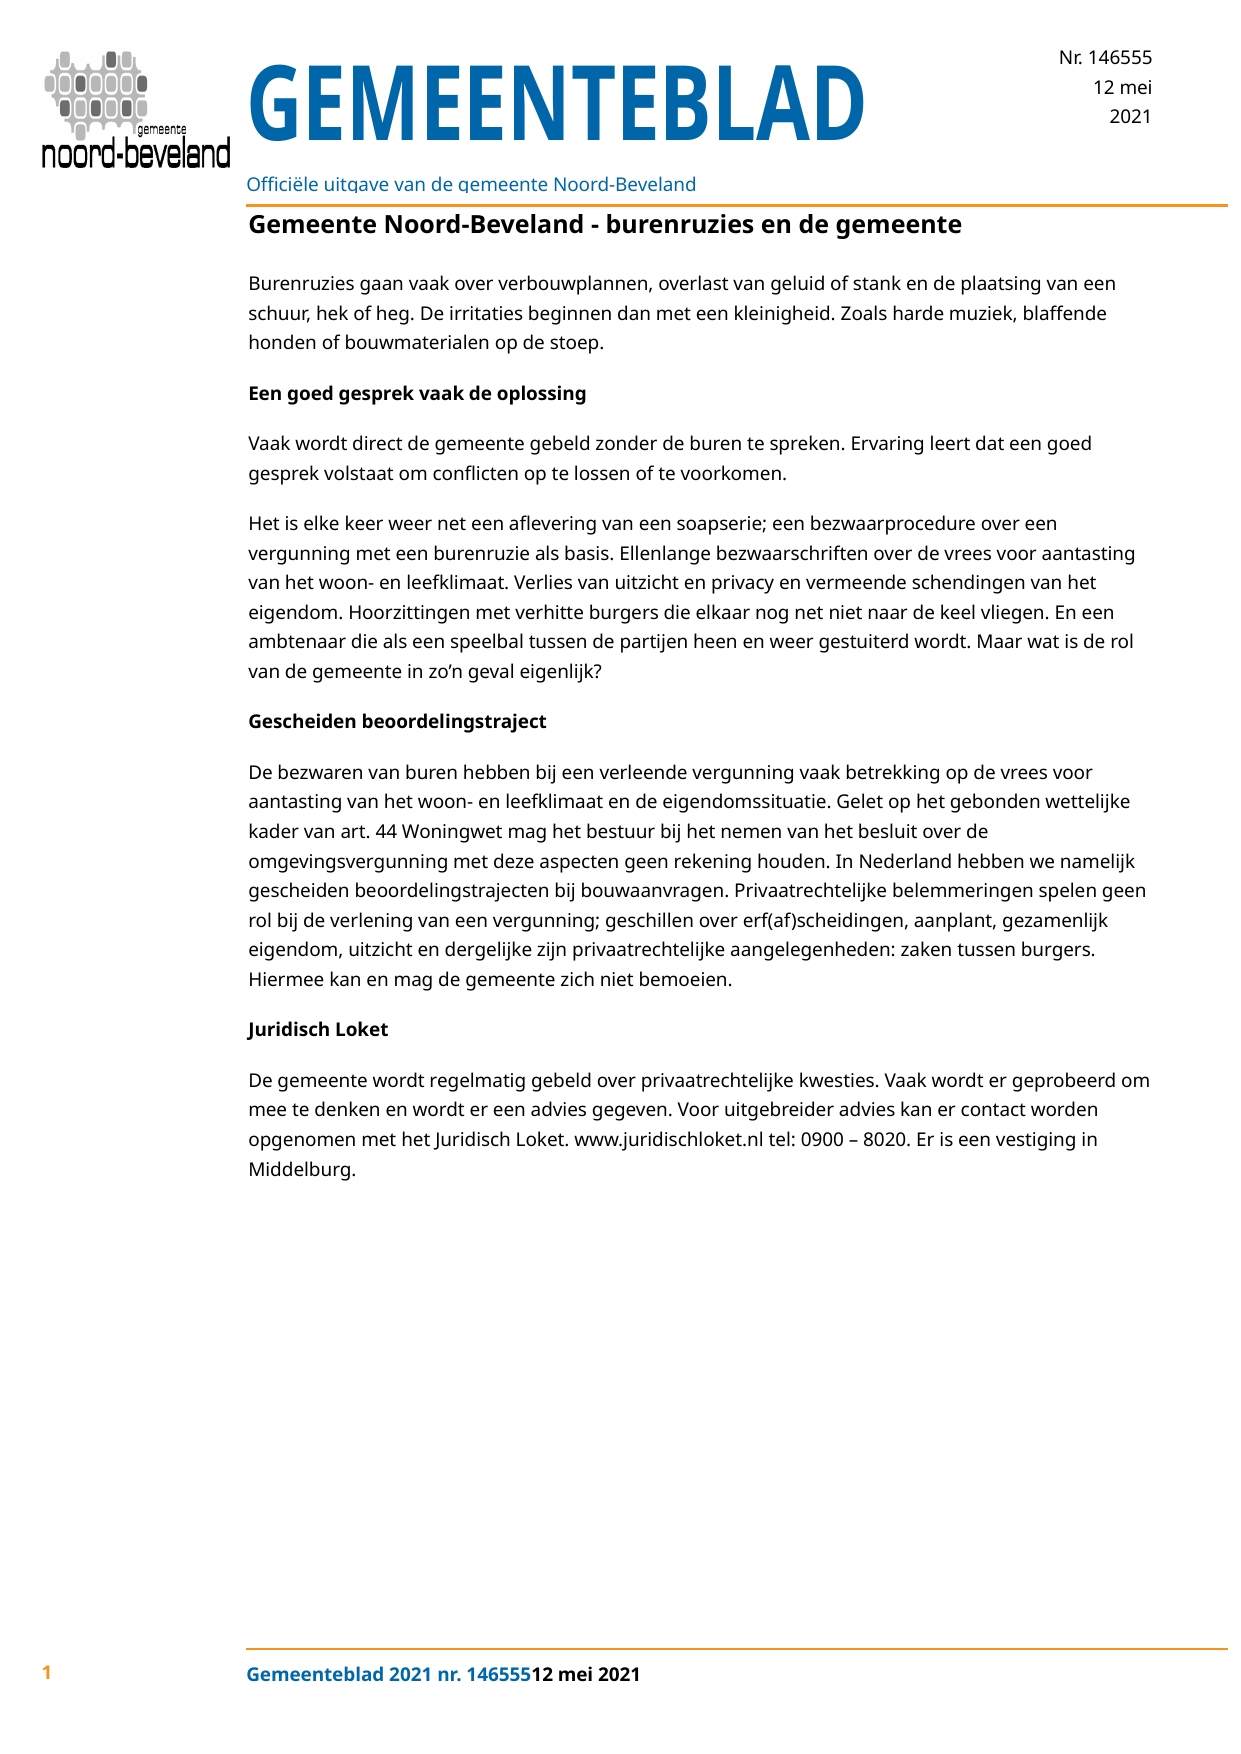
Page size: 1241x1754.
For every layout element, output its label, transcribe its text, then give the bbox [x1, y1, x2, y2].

text Gemeente Noord-Beveland - burenruzies en de gemeente [248, 207, 1152, 241]
text Juridisch Loket [248, 1017, 1152, 1042]
text Het is elke keer weer net een aflevering van een soapserie; een bezwaarprocedure over een vergunning met een burenruzie als basis. Ellenlange bezwaarschriften over de vrees voor aantasting van het woon- en leefklimaat. Verlies van uitzicht en privacy en vermeende schendingen van het eigendom. Hoorzittingen met verhitte burgers die elkaar nog net niet naar de keel vliegen. En een ambtenaar die als een speelbal tussen de partijen heen en weer gestuiterd wordt. Maar wat is de rol van de gemeente in zo’n geval eigenlijk? [248, 510, 1152, 684]
picture [41, 47, 231, 172]
text De gemeente wordt regelmatig gebeld over privaatrechtelijke kwesties. Vaak wordt er geprobeerd om mee te denken en wordt er een advies gegeven. Voor uitgebreider advies kan er contact worden opgenomen met het Juridisch Loket. www.juridischloket.nl tel: 0900 – 8020. Er is een vestiging in Middelburg. [248, 1067, 1152, 1181]
text Vaak wordt direct de gemeente gebeld zonder de buren te spreken. Ervaring leert dat een goed gesprek volstaat om conflicten op te lossen of te voorkomen. [248, 430, 1152, 486]
text Burenruzies gaan vaak over verbouwplannen, overlast van geluid of stank en de plaatsing van een schuur, hek of heg. De irritaties beginnen dan met een kleinigheid. Zoals harde muziek, blaffende honden of bouwmaterialen op de stoep. [248, 270, 1152, 355]
text Een goed gesprek vaak de oplossing [248, 380, 1152, 406]
text Gescheiden beoordelingstraject [248, 709, 1152, 734]
text De bezwaren van buren hebben bij een verleende vergunning vaak betrekking op de vrees voor aantasting van het woon- en leefklimaat en de eigendomssituatie. Gelet op het gebonden wettelijke kader van art. 44 Woningwet mag het bestuur bij het nemen van het besluit over de omgevingsvergunning met deze aspecten geen rekening houden. In Nederland hebben we namelijk gescheiden beoordelingstrajecten bij bouwaanvragen. Privaatrechtelijke belemmeringen spelen geen rol bij de verlening van een vergunning; geschillen over erf(af)scheidingen, aanplant, gezamenlijk eigendom, uitzicht en dergelijke zijn privaatrechtelijke aangelegenheden: zaken tussen burgers. Hiermee kan en mag de gemeente zich niet bemoeien. [248, 759, 1152, 992]
